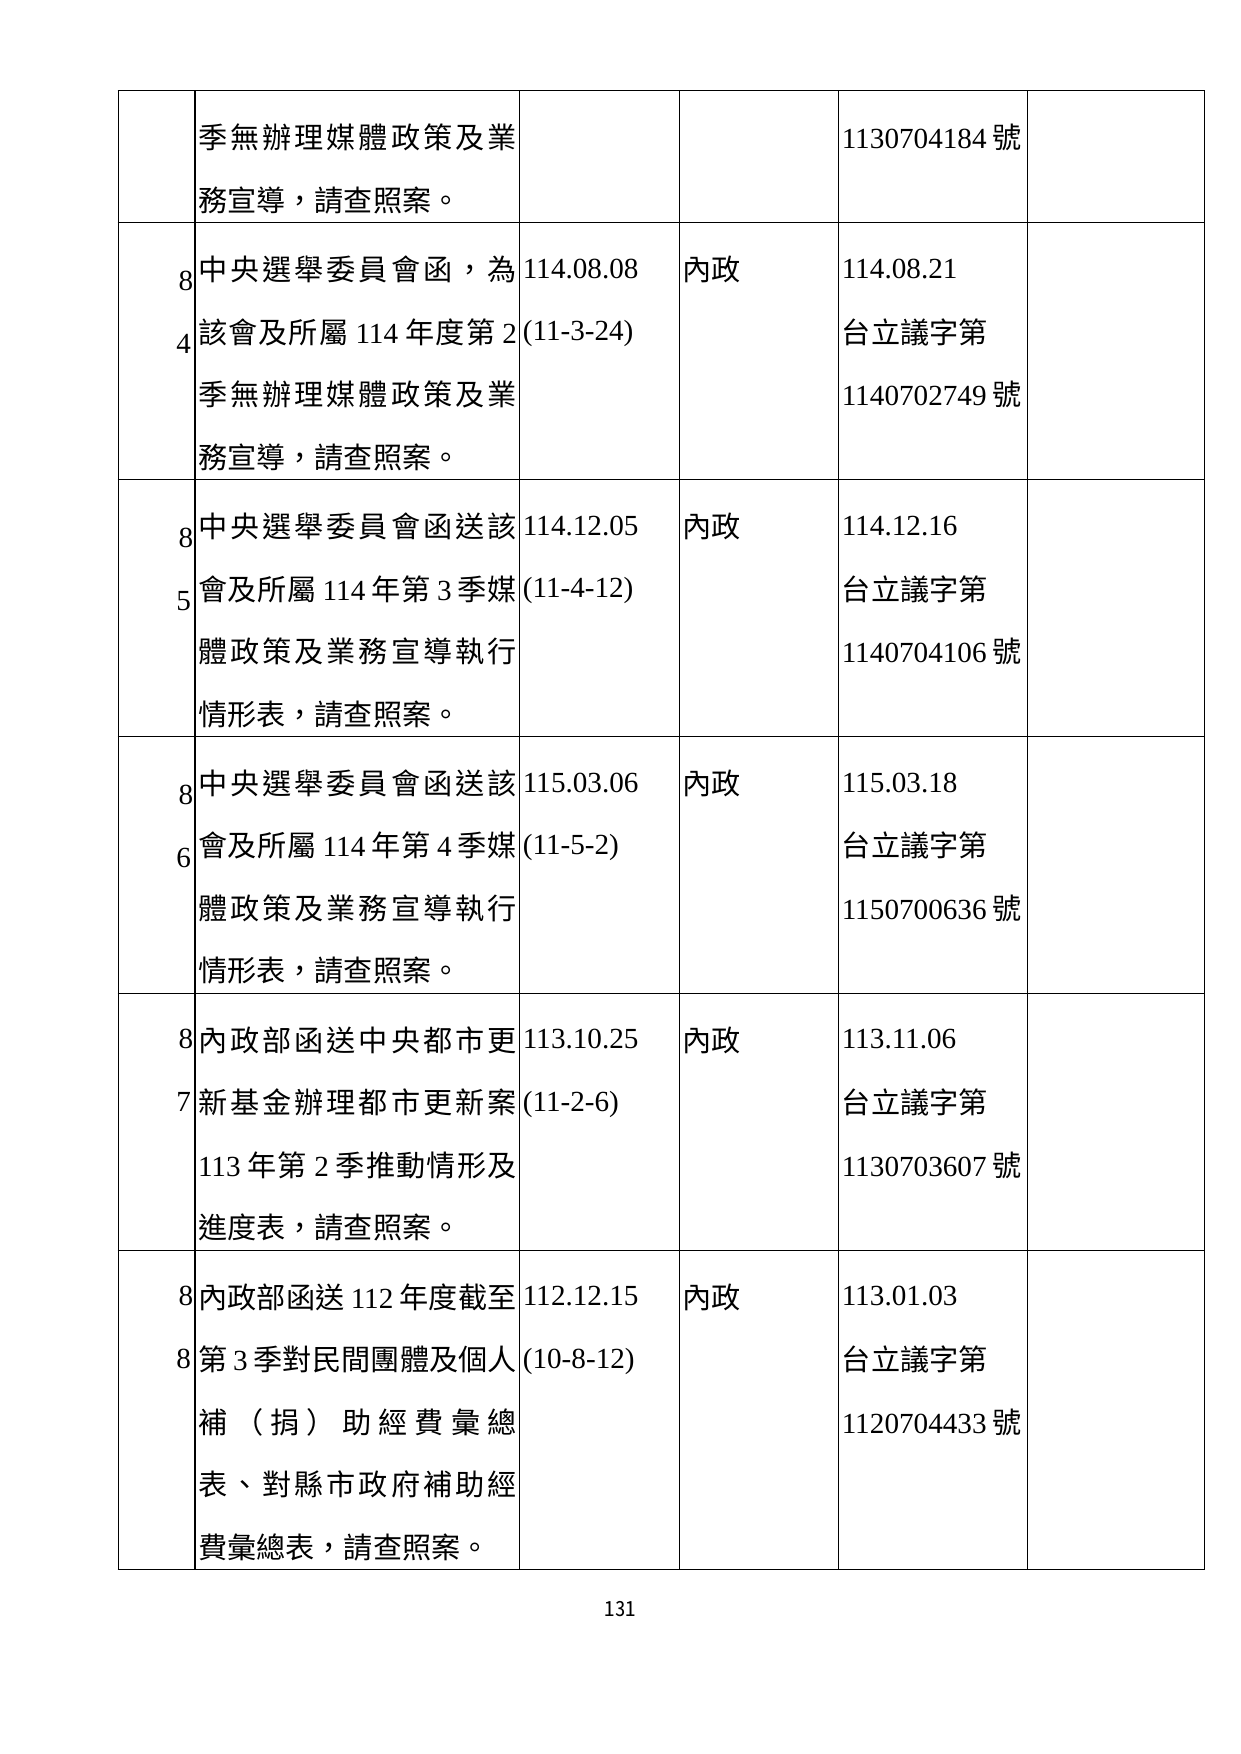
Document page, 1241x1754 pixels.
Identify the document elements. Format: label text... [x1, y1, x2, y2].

table_cell 中央選舉委員會函送該會及所屬114年第4季媒體政策及業務宣導執行情形表，請查照案。 [196, 737, 519, 993]
table_cell [1028, 480, 1204, 736]
table_cell [520, 91, 679, 222]
table_cell 115.03.06 (11-5-2) [520, 737, 679, 993]
table_cell 中央選舉委員會函，為該會及所屬114年度第2季無辦理媒體政策及業務宣導，請查照案。 [196, 223, 519, 479]
table_cell [119, 1251, 194, 1569]
table_cell 113.01.03 台立議字第1120704433號 [839, 1251, 1027, 1569]
table_cell 114.12.05 (11-4-12) [520, 480, 679, 736]
table_cell [119, 737, 194, 993]
table_cell 內政 [680, 480, 838, 736]
table_cell 內政 [680, 223, 838, 479]
table_cell [1028, 737, 1204, 993]
table_cell 內政 [680, 1251, 838, 1569]
table_cell 1130704184號 [839, 91, 1027, 222]
table_cell 內政部函送112年度截至第3季對民間團體及個人補（捐）助經費彙總表、對縣市政府補助經費彙總表，請查照案。 [196, 1251, 519, 1569]
table_cell 中央選舉委員會函送該會及所屬114年第3季媒體政策及業務宣導執行情形表，請查照案。 [196, 480, 519, 736]
table_cell [119, 480, 194, 736]
table_cell 內政 [680, 994, 838, 1250]
table_cell [1028, 91, 1204, 222]
table_cell [1028, 1251, 1204, 1569]
table_cell 112.12.15 (10-8-12) [520, 1251, 679, 1569]
table_cell 113.10.25 (11-2-6) [520, 994, 679, 1250]
table_cell [680, 91, 838, 222]
table_cell [119, 994, 194, 1250]
table_cell 115.03.18 台立議字第 1150700636號 [839, 737, 1027, 993]
table_cell [1028, 223, 1204, 479]
table_cell [119, 223, 194, 479]
table_cell 季無辦理媒體政策及業務宣導，請查照案。 [196, 91, 519, 222]
table_cell 114.12.16 台立議字第1140704106號 [839, 480, 1027, 736]
table_cell 114.08.08 (11-3-24) [520, 223, 679, 479]
table_cell 內政部函送中央都市更新基金辦理都市更新案113年第2季推動情形及進度表，請查照案。 [196, 994, 519, 1250]
table_cell 114.08.21 台立議字第1140702749號 [839, 223, 1027, 479]
table_cell [119, 91, 194, 222]
table_cell 內政 [680, 737, 838, 993]
table_cell [1028, 994, 1204, 1250]
table_cell 113.11.06 台立議字第1130703607號 [839, 994, 1027, 1250]
